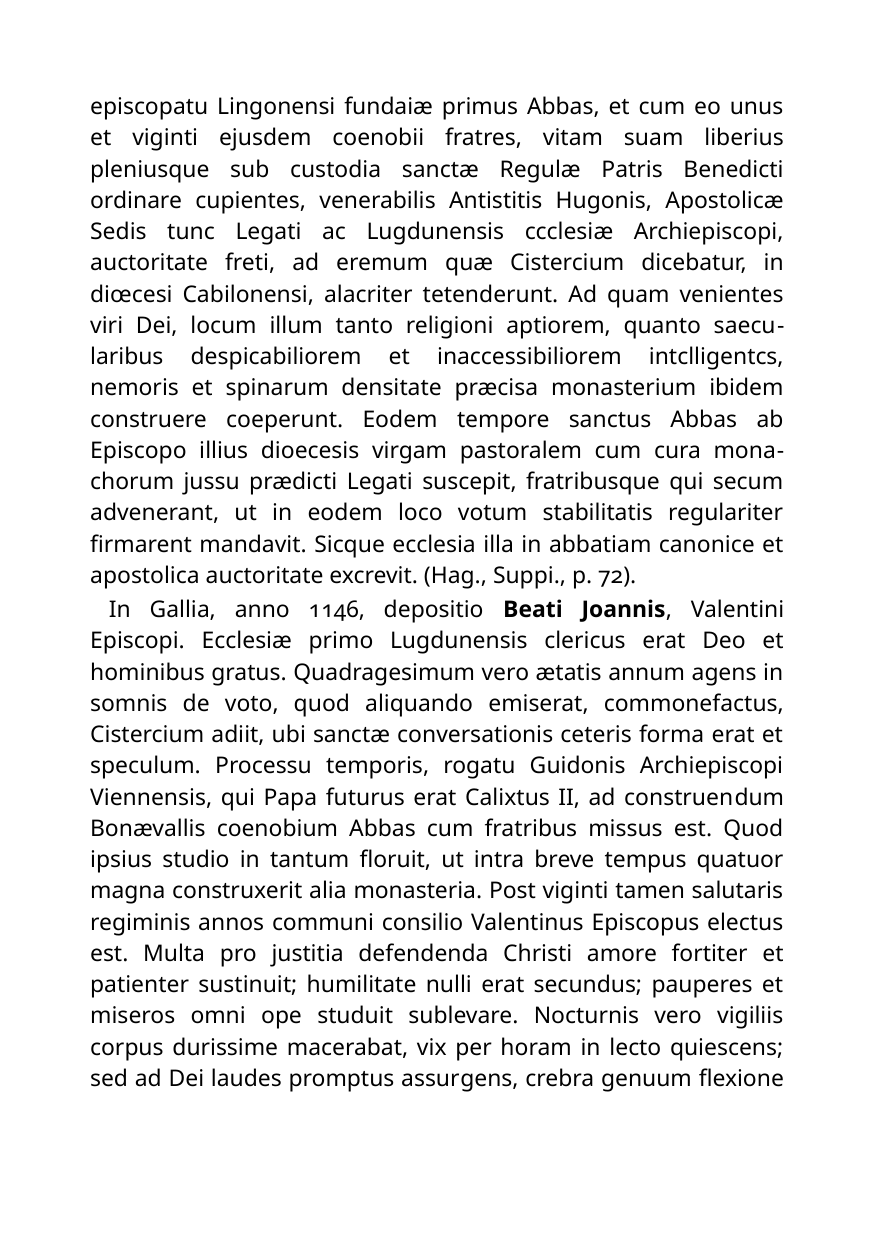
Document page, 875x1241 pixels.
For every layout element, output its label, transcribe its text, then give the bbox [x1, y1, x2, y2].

text In Gallia, anno 1146, depositio Beati Joannis, Valentini Episcopi. Ecclesiæ primo Lugdunensis clericus erat Deo et hominibus gratus. Quadragesimum vero ætatis annum agens in somnis de voto, quod aliquando emiserat, commonefactus, Cistercium adiit, ubi sanctæ conversationis ceteris forma erat et speculum. Processu temporis, rogatu Guidonis Archiepiscopi Viennensis, qui Papa futurus erat Calixtus II, ad construen­dum Bonævallis coenobium Abbas cum fratribus missus est. Quod ipsius studio in tantum floruit, ut intra breve tempus quatuor magna construxerit alia monasteria. Post viginti tamen salutaris regiminis annos communi consilio Valentinus Episcopus electus est. Multa pro justitia defendenda Christi amore fortiter et patienter sustinuit; humilitate nulli erat secundus; pauperes et miseros omni ope studuit sublevare. Nocturnis vero vigiliis corpus durissime macerabat, vix per horam in lecto quiescens; sed ad Dei laudes promptus assur­gens, crebra genuum flexione [90, 593, 784, 1093]
text episcopatu Lingonensi fundaiæ primus Abbas, et cum eo unus et viginti ejusdem coenobii fratres, vitam suam liberius pleniusque sub custodia sanctæ Regulæ Patris Benedicti ordinare cupientes, venerabilis Antistitis Hugonis, Apostolicæ Sedis tunc Legati ac Lugdunensis ccclesiæ Archiepiscopi, auctoritate freti, ad eremum quæ Cistercium dicebatur, in diœcesi Cabilonensi, alacriter tetenderunt. Ad quam venientes viri Dei, locum illum tanto religioni aptiorem, quanto saecu­laribus despicabiliorem et inaccessibiliorem intclligentcs, nemoris et spinarum densitate præcisa monasterium ibidem construere coeperunt. Eodem tempore sanctus Abbas ab Episcopo illius dioecesis virgam pastoralem cum cura mona­chorum jussu prædicti Legati suscepit, fratribusque qui secum advenerant, ut in eodem loco votum stabilitatis regulariter firmarent mandavit. Sicque ecclesia illa in abbatiam canonice et apostolica auctoritate excrevit. (Hag., Suppi., p. 72). [90, 90, 784, 590]
